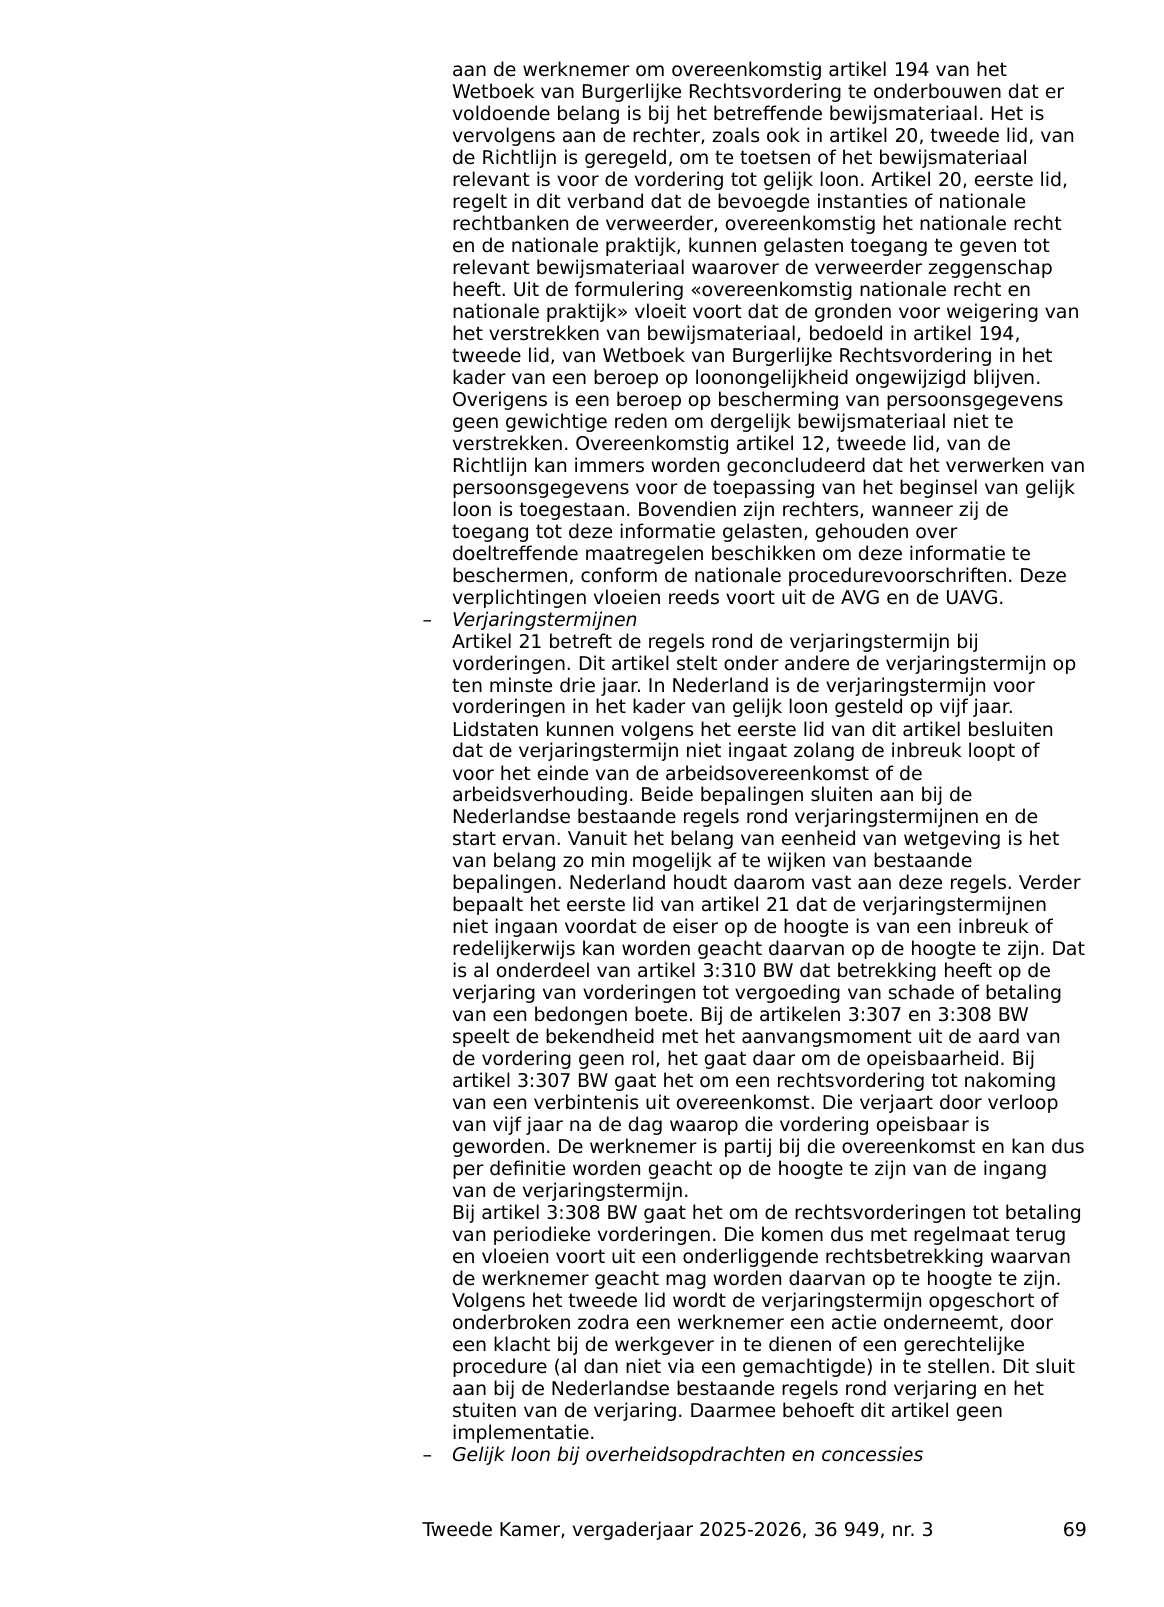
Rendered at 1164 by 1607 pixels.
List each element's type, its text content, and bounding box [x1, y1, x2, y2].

text Artikel 21 betreft de regels rond de verjaringstermijn bij vorderingen. Dit artikel stelt onder andere de verjaringstermijn op ten minste drie jaar. In Nederland is de verjaringstermijn voor vorderingen in het kader van gelijk loon gesteld op vijf jaar. Lidstaten kunnen volgens het eerste lid van dit artikel besluiten dat de verjaringstermijn niet ingaat zolang de inbreuk loopt of voor het einde van de arbeidsovereenkomst of de arbeidsverhouding. Beide bepalingen sluiten aan bij de Nederlandse bestaande regels rond verjaringstermijnen en de start ervan. Vanuit het belang van eenheid van wetgeving is het van belang zo min mogelijk af te wijken van bestaande bepalingen. Nederland houdt daarom vast aan deze regels. Verder bepaalt het eerste lid van artikel 21 dat de verjaringstermijnen niet ingaan voordat de eiser op de hoogte is van een inbreuk of redelijkerwijs kan worden geacht daarvan op de hoogte te zijn. Dat is al onderdeel van artikel 3:310 BW dat betrekking heeft op de verjaring van vorderingen tot vergoeding van schade of betaling van een bedongen boete. Bij de artikelen 3:307 en 3:308 BW speelt de bekendheid met het aanvangsmoment uit de aard van de vordering geen rol, het gaat daar om de opeisbaarheid. Bij artikel 3:307 BW gaat het om een rechtsvordering tot nakoming van een verbintenis uit overeenkomst. Die verjaart door verloop van vijf jaar na de dag waarop die vordering opeisbaar is geworden. De werknemer is partij bij die overeenkomst en kan dus per definitie worden geacht op de hoogte te zijn van de ingang van de verjaringstermijn. [452, 631, 1087, 1202]
text aan de werknemer om overeenkomstig artikel 194 van het Wetboek van Burgerlijke Rechtsvordering te onderbouwen dat er voldoende belang is bij het betreffende bewijsmateriaal. Het is vervolgens aan de rechter, zoals ook in artikel 20, tweede lid, van de Richtlijn is geregeld, om te toetsen of het bewijsmateriaal relevant is voor de vordering tot gelijk loon. Artikel 20, eerste lid, regelt in dit verband dat de bevoegde instanties of nationale rechtbanken de verweerder, overeenkomstig het nationale recht en de nationale praktijk, kunnen gelasten toegang te geven tot relevant bewijsmateriaal waarover de verweerder zeggenschap heeft. Uit de formulering «overeenkomstig nationale recht en nationale praktijk» vloeit voort dat de gronden voor weigering van het verstrekken van bewijsmateriaal, bedoeld in artikel 194, tweede lid, van Wetboek van Burgerlijke Rechtsvordering in het kader van een beroep op loonongelijkheid ongewijzigd blijven. Overigens is een beroep op bescherming van persoonsgegevens geen gewichtige reden om dergelijk bewijsmateriaal niet te verstrekken. Overeenkomstig artikel 12, tweede lid, van de Richtlijn kan immers worden geconcludeerd dat het verwerken van persoonsgegevens voor de toepassing van het beginsel van gelijk loon is toegestaan. Bovendien zijn rechters, wanneer zij de toegang tot deze informatie gelasten, gehouden over doeltreffende maatregelen beschikken om deze informatie te beschermen, conform de nationale procedurevoorschriften. Deze verplichtingen vloeien reeds voort uit de AVG en de UAVG. [452, 59, 1087, 608]
text – Verjaringstermijnen [422, 608, 1087, 631]
text Bij artikel 3:308 BW gaat het om de rechtsvorderingen tot betaling van periodieke vorderingen. Die komen dus met regelmaat terug en vloeien voort uit een onderliggende rechtsbetrekking waarvan de werknemer geacht mag worden daarvan op te hoogte te zijn. Volgens het tweede lid wordt de verjaringstermijn opgeschort of onderbroken zodra een werknemer een actie onderneemt, door een klacht bij de werkgever in te dienen of een gerechtelijke procedure (al dan niet via een gemachtigde) in te stellen. Dit sluit aan bij de Nederlandse bestaande regels rond verjaring en het stuiten van de verjaring. Daarmee behoeft dit artikel geen implementatie. [452, 1202, 1087, 1444]
text – Gelijk loon bij overheidsopdrachten en concessies [422, 1444, 1087, 1466]
